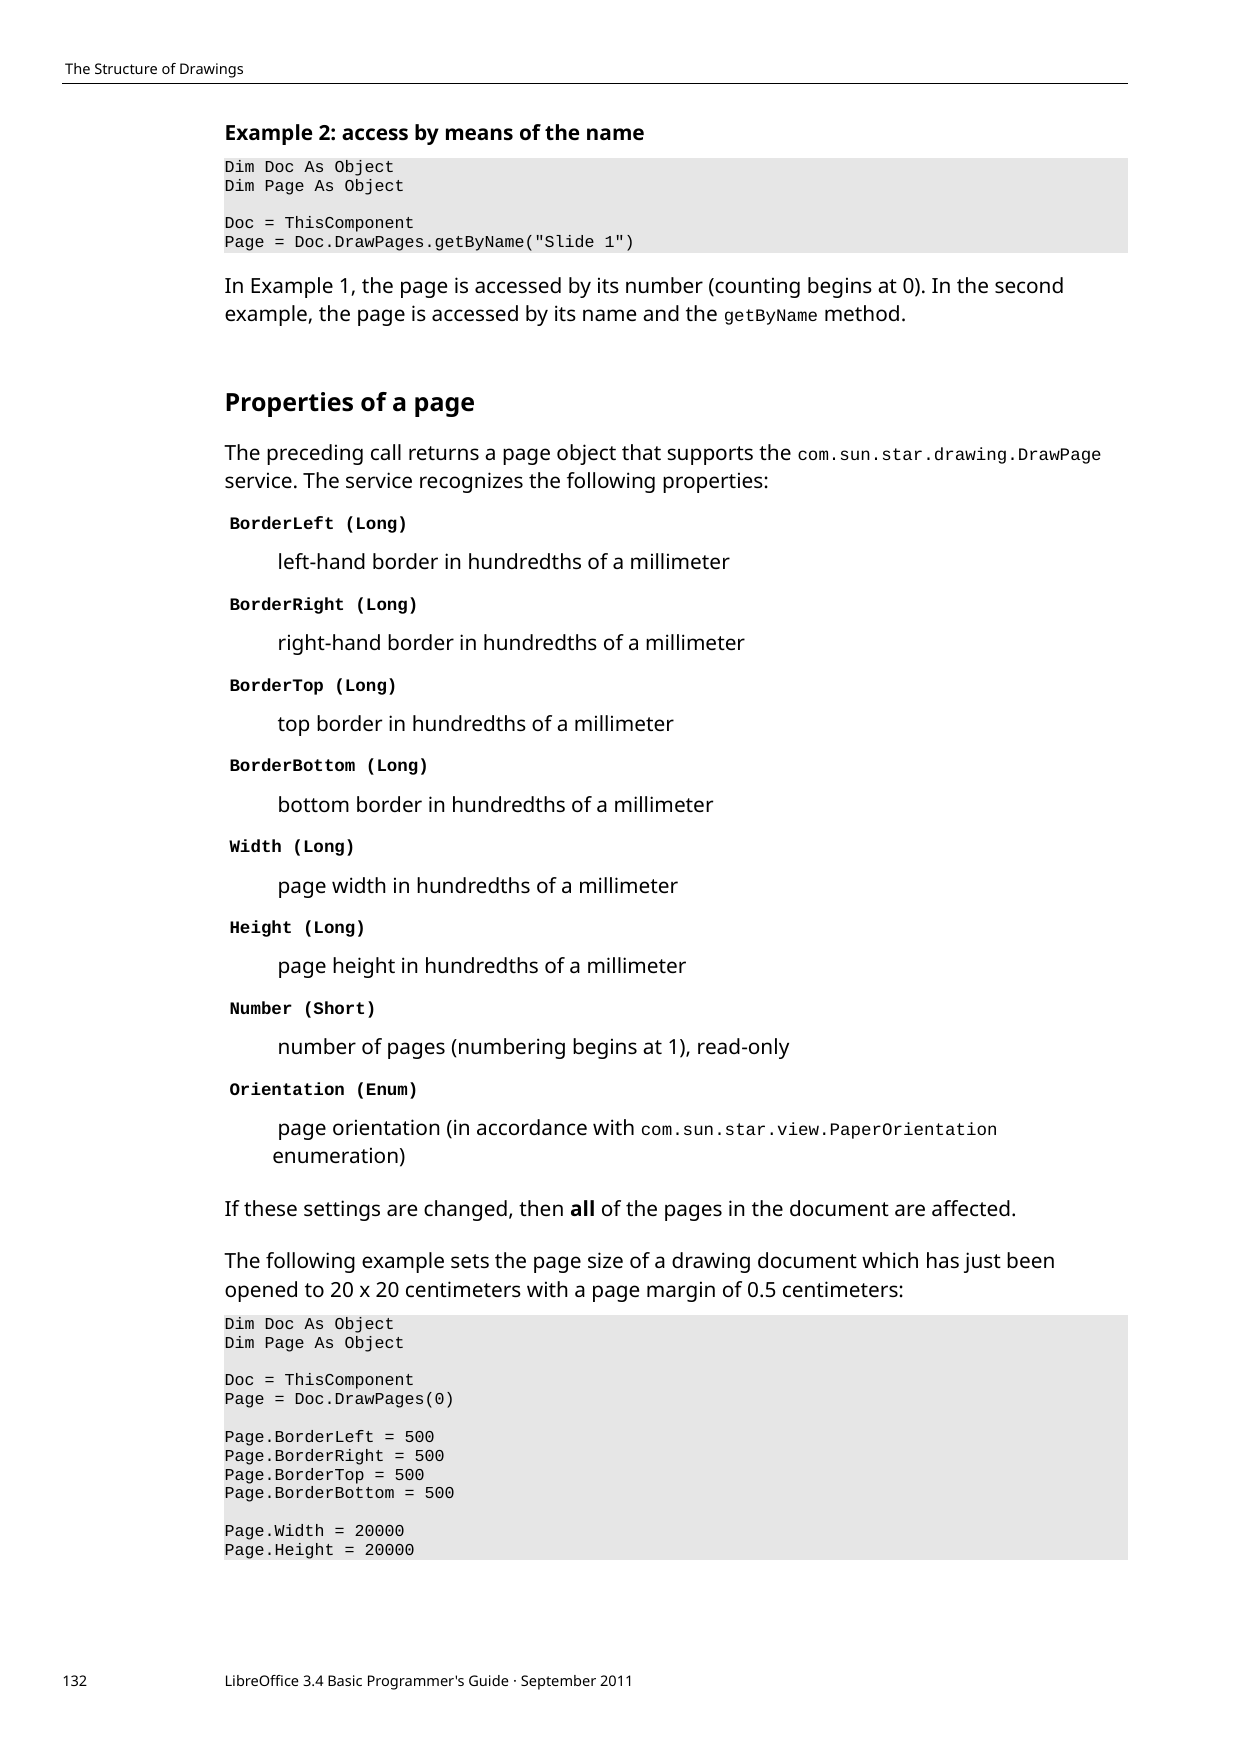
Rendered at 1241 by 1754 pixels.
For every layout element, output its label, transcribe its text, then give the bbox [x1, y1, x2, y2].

list page orientation (in accordance with com.sun.star.view.PaperOrientation enumeration) [272, 1113, 1128, 1170]
text The following example sets the page size of a drawing document which has just been opened to 20 x 20 centimeters with a page margin of 0.5 centimeters: [224, 1246, 1128, 1303]
text Dim Doc As Object Dim Page As Object Doc = ThisComponent Page = Doc.DrawPages(0) Page.BorderLeft = 500 Page.BorderRight = 500 Page.BorderTop = 500 Page.BorderBottom = 500 Page.Width = 20000 Page.Height = 20000 [224, 1315, 1128, 1560]
subtitle Properties of a page [224, 384, 1128, 419]
list BorderBottom (Long) [224, 749, 1128, 778]
list Number (Short) [224, 992, 1128, 1020]
list page width in hundredths of a millimeter [272, 871, 1128, 899]
list BorderLeft (Long) [224, 507, 1128, 535]
list page height in hundredths of a millimeter [272, 952, 1128, 980]
text In Example 1, the page is accessed by its number (counting begins at 0). In the second example, the page is accessed by its name and the getByName method. [224, 271, 1128, 328]
list bottom border in hundredths of a millimeter [272, 790, 1128, 818]
text The preceding call returns a page object that supports the com.sun.star.drawing.DrawPage service. The service recognizes the following properties: [224, 438, 1128, 495]
list BorderRight (Long) [224, 588, 1128, 616]
list BorderTop (Long) [224, 669, 1128, 697]
list left-hand border in hundredths of a millimeter [272, 547, 1128, 576]
text If these settings are changed, then all of the pages in the document are affected. [224, 1194, 1128, 1222]
text Dim Doc As Object Dim Page As Object Doc = ThisComponent Page = Doc.DrawPages.getByName("Slide 1") [224, 158, 1128, 253]
list top border in hundredths of a millimeter [272, 709, 1128, 737]
text Example 2: access by means of the name [224, 118, 1128, 147]
list right-hand border in hundredths of a millimeter [272, 628, 1128, 657]
list Orientation (Enum) [224, 1073, 1128, 1101]
list Width (Long) [224, 830, 1128, 859]
list number of pages (numbering begins at 1), read-only [272, 1032, 1128, 1061]
list Height (Long) [224, 911, 1128, 939]
